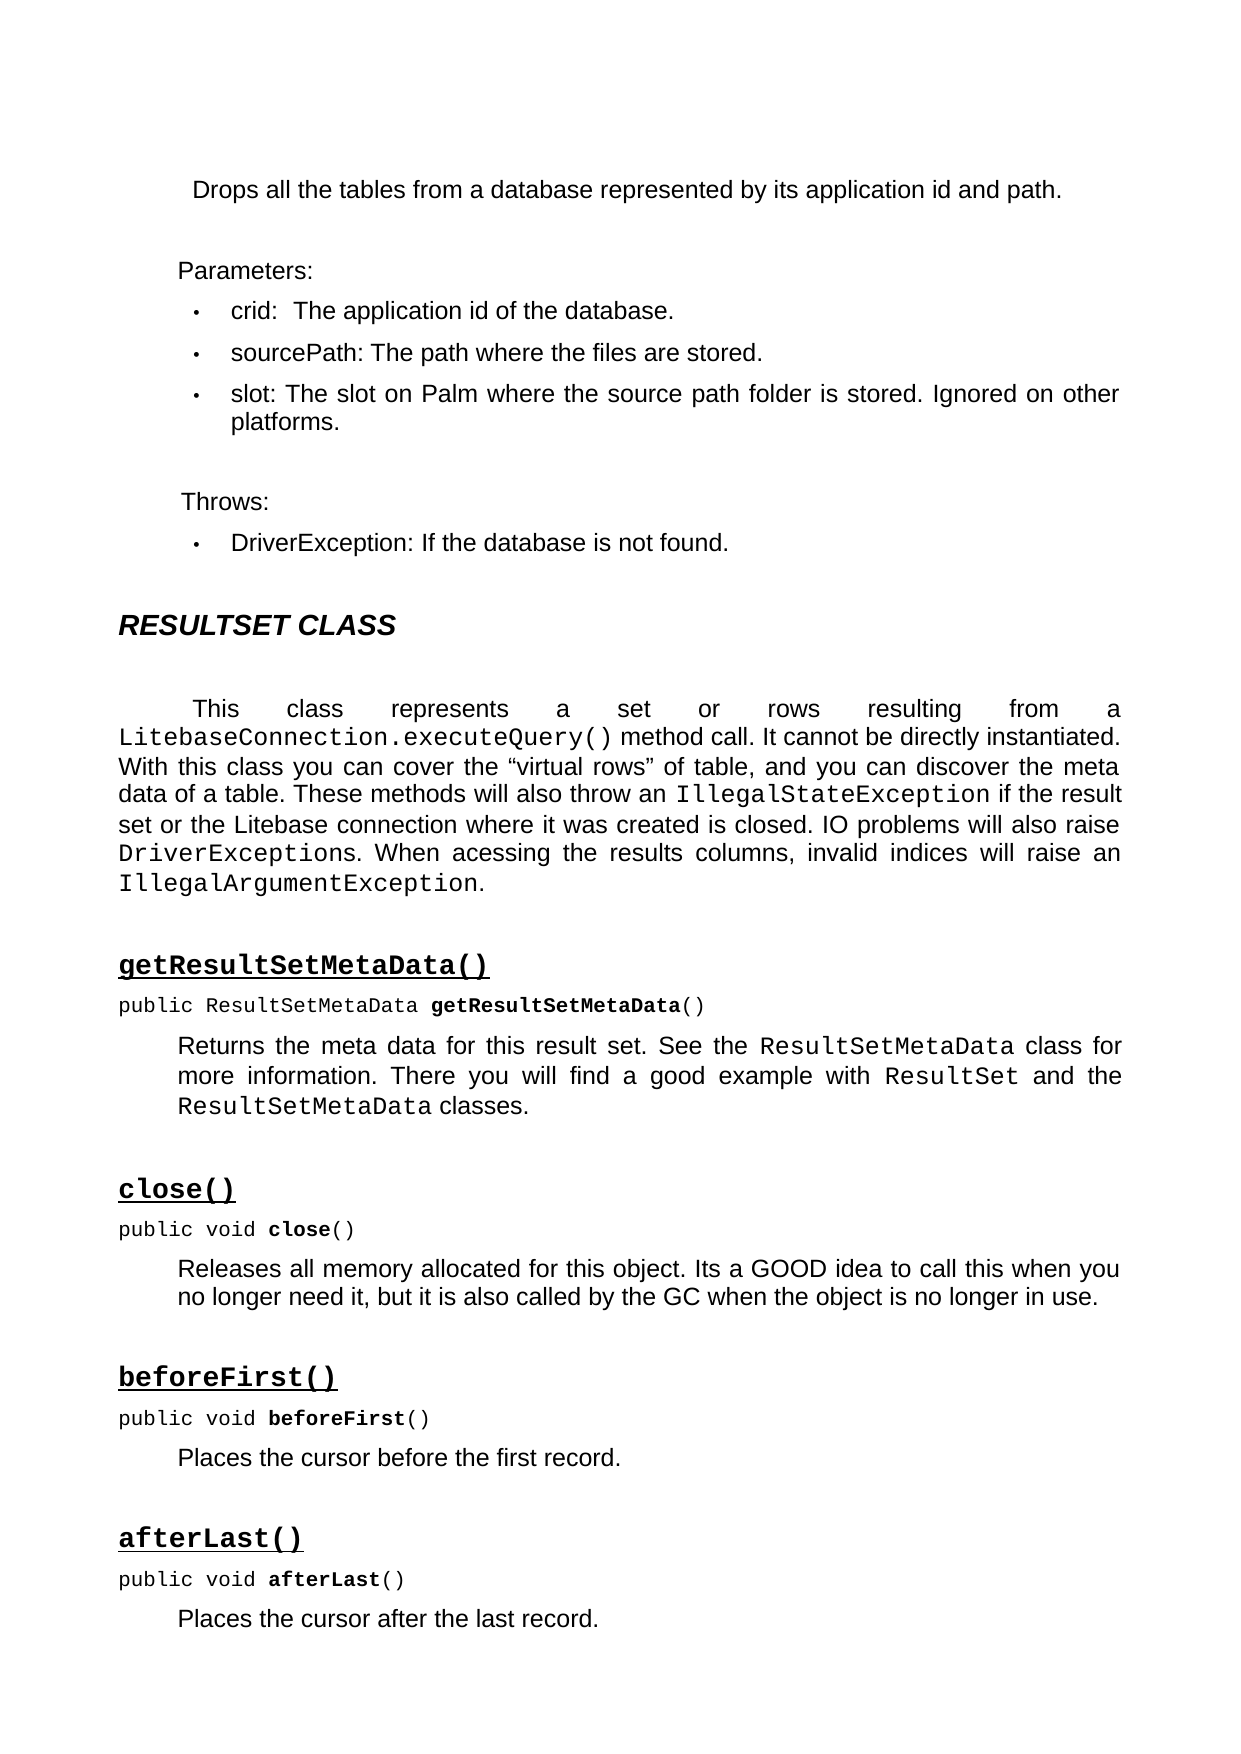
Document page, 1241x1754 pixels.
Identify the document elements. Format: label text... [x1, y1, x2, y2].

text Drops all the tables from a database represented by its application id and path. [118, 176, 1122, 204]
text Throws: [181, 488, 1122, 516]
list slot: The slot on Palm where the source path folder is stored. Ignored on other platforms. [193, 379, 1122, 435]
list Parameters: [177, 256, 1122, 284]
text public void close() [118, 1219, 1122, 1242]
subtitle afterLast() [118, 1524, 1122, 1556]
list DriverException: If the database is not found. [193, 528, 1122, 556]
text public void afterLast() [118, 1569, 1122, 1592]
list crid: The application id of the database. [193, 297, 1122, 327]
subtitle close() [118, 1174, 1122, 1206]
list Places the cursor before the first record. [177, 1444, 1122, 1472]
text This class represents a set or rows resulting from a LitebaseConnection.executeQuery() method call. It cannot be directly instantiated. With this class you can cover the “virtual rows” of table, and you can discover the meta data of a table. These methods will also throw an IllegalStateException if the result set or the Litebase connection where it was created is closed. IO problems will also raise DriverExceptions. When acessing the results columns, invalid indices will raise an IllegalArgumentException. [118, 694, 1122, 898]
list Returns the meta data for this result set. See the ResultSetMetaData class for more information. There you will find a good example with ResultSet and the ResultSetMetaData classes. [177, 1032, 1122, 1122]
list Places the cursor after the last record. [177, 1605, 1122, 1633]
text public ResultSetMetaData getResultSetMetaData() [118, 996, 1122, 1019]
subtitle beforeFirst() [118, 1363, 1122, 1395]
text public void beforeFirst() [118, 1408, 1122, 1431]
list sourcePath: The path where the files are stored. [193, 339, 1122, 367]
subtitle RESULTSET CLASS [118, 609, 1122, 642]
subtitle getResultSetMetaData() [118, 951, 1122, 983]
list Releases all memory allocated for this object. Its a GOOD idea to call this when you no longer need it, but it is also called by the GC when the object is no longer in use. [177, 1255, 1122, 1311]
